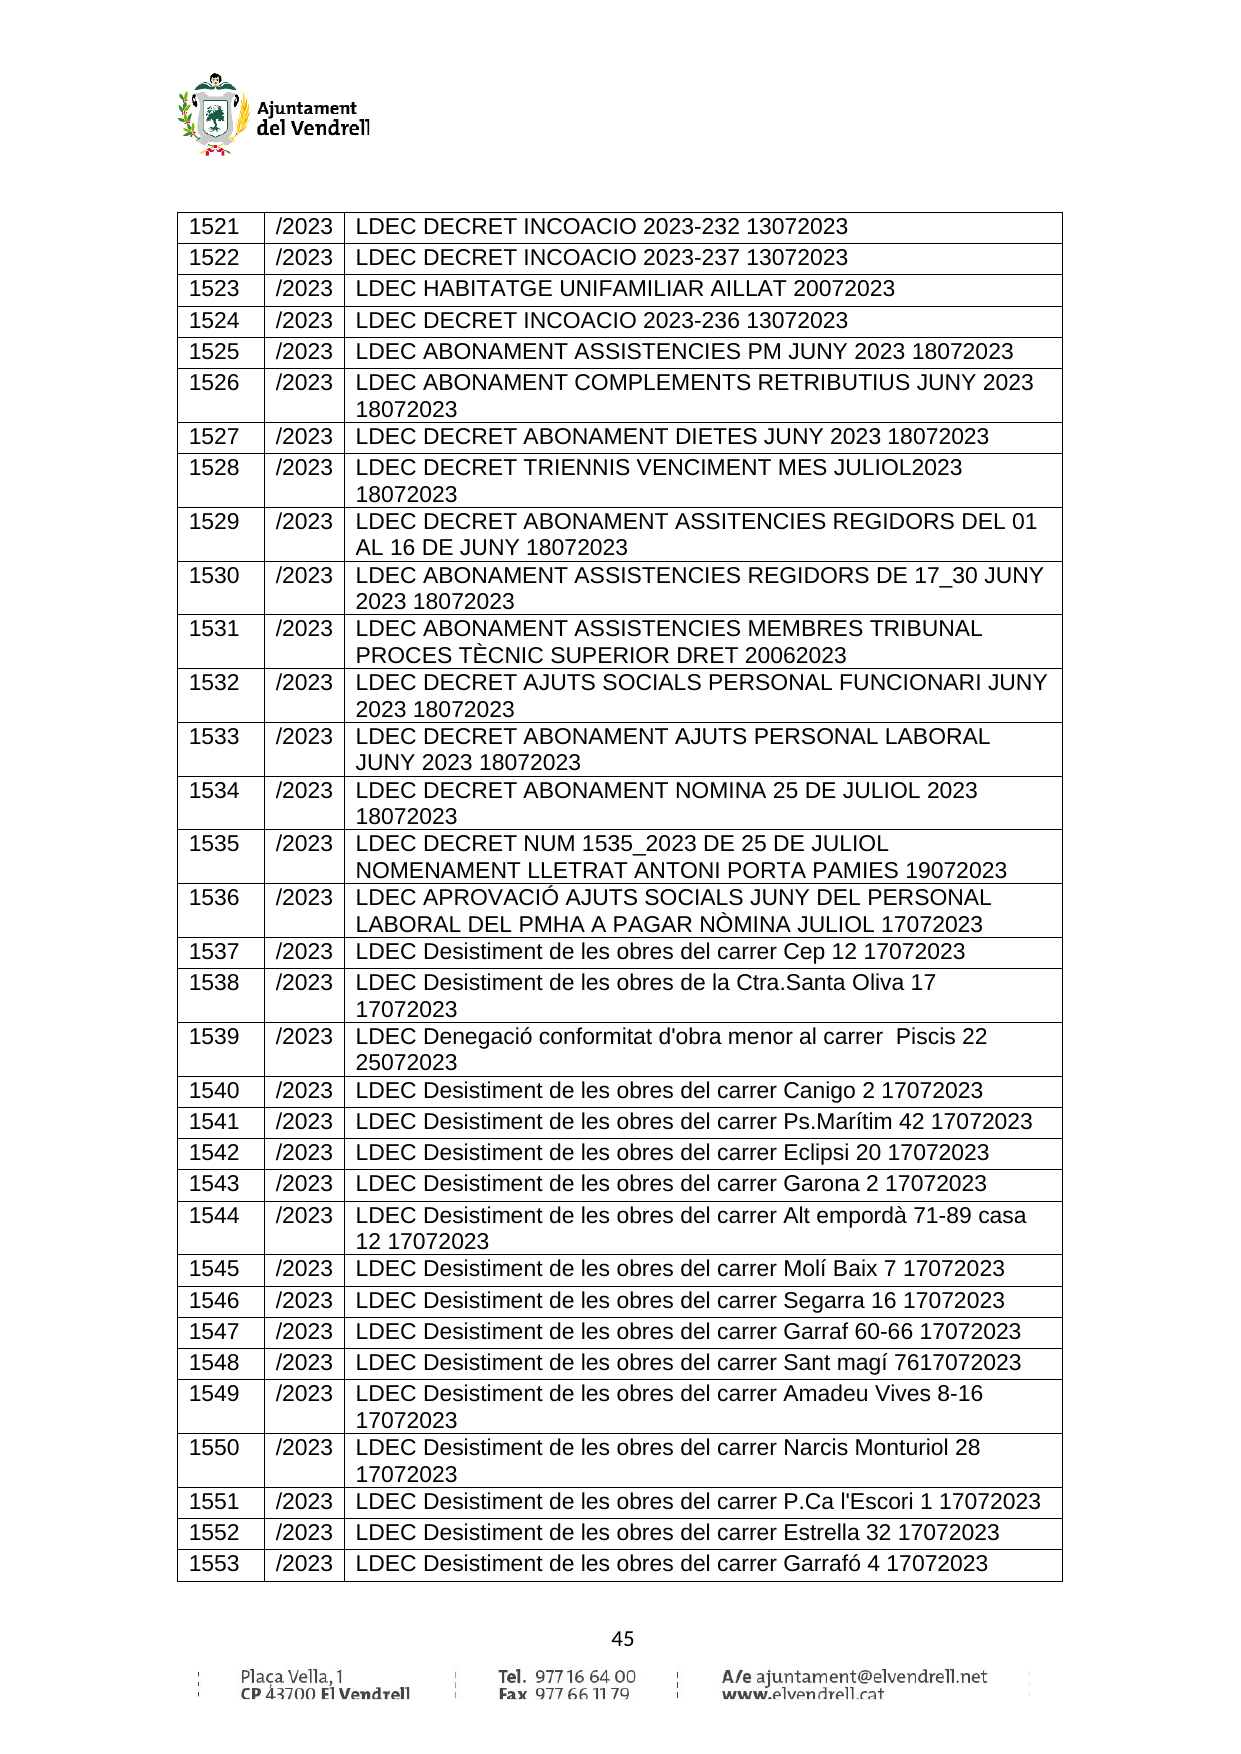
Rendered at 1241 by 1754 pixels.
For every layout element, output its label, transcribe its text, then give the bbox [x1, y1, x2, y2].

table_cell LDEC Desistiment de les obres del carrer Segarra 16 17072023 [345, 1287, 1062, 1317]
table_cell /2023 [265, 1287, 344, 1317]
table_cell 1551 [178, 1488, 264, 1518]
table_cell /2023 [265, 1202, 344, 1254]
table_cell 1538 [178, 969, 264, 1022]
table_cell LDEC APROVACIÓ AJUTS SOCIALS JUNY DEL PERSONAL LABORAL DEL PMHA A PAGAR NÒMINA JULIOL 17072023 [345, 884, 1062, 937]
table_cell LDEC Desistiment de les obres del carrer Cep 12 17072023 [345, 938, 1062, 968]
table_cell LDEC DECRET ABONAMENT DIETES JUNY 2023 18072023 [345, 423, 1062, 453]
table_cell 1547 [178, 1318, 264, 1348]
table_cell /2023 [265, 969, 344, 1022]
table_cell 1528 [178, 454, 264, 507]
table_cell /2023 [265, 1170, 344, 1201]
table_cell LDEC DECRET INCOACIO 2023-237 13072023 [345, 244, 1062, 274]
table_cell 1542 [178, 1139, 264, 1169]
table_cell 1549 [178, 1380, 264, 1433]
table_cell LDEC DECRET TRIENNIS VENCIMENT MES JULIOL2023 18072023 [345, 454, 1062, 507]
table_cell LDEC DECRET ABONAMENT NOMINA 25 DE JULIOL 2023 18072023 [345, 777, 1062, 829]
table_cell LDEC Desistiment de les obres del carrer Ps.Marítim 42 17072023 [345, 1108, 1062, 1138]
table_cell 1526 [178, 369, 264, 422]
table_cell LDEC Desistiment de les obres del carrer Estrella 32 17072023 [345, 1519, 1062, 1549]
table_cell /2023 [265, 423, 344, 453]
table_cell 1524 [178, 307, 264, 337]
table_cell LDEC HABITATGE UNIFAMILIAR AILLAT 20072023 [345, 275, 1062, 306]
table_cell 1553 [178, 1550, 264, 1581]
table_cell 1536 [178, 884, 264, 937]
table_cell 1525 [178, 338, 264, 368]
table_cell /2023 [265, 454, 344, 507]
table_cell /2023 [265, 615, 344, 668]
table_cell LDEC Desistiment de les obres del carrer Eclipsi 20 17072023 [345, 1139, 1062, 1169]
table_cell 1531 [178, 615, 264, 668]
table_cell /2023 [265, 1108, 344, 1138]
table_cell LDEC Desistiment de les obres del carrer Amadeu Vives 8-16 17072023 [345, 1380, 1062, 1433]
table_cell LDEC ABONAMENT ASSISTENCIES MEMBRES TRIBUNAL PROCES TÈCNIC SUPERIOR DRET 20062023 [345, 615, 1062, 668]
table_cell /2023 [265, 777, 344, 829]
table_cell /2023 [265, 723, 344, 776]
table_cell 1529 [178, 508, 264, 561]
table_cell /2023 [265, 884, 344, 937]
table_cell /2023 [265, 562, 344, 614]
table_cell LDEC Desistiment de les obres del carrer Canigo 2 17072023 [345, 1077, 1062, 1107]
table_cell 1535 [178, 830, 264, 883]
table_cell LDEC DECRET NUM 1535_2023 DE 25 DE JULIOL NOMENAMENT LLETRAT ANTONI PORTA PAMIES 19072023 [345, 830, 1062, 883]
table_cell /2023 [265, 508, 344, 561]
table_cell LDEC DECRET AJUTS SOCIALS PERSONAL FUNCIONARI JUNY 2023 18072023 [345, 669, 1062, 722]
table_cell 1543 [178, 1170, 264, 1201]
table_cell LDEC DECRET INCOACIO 2023-236 13072023 [345, 307, 1062, 337]
table_cell /2023 [265, 1550, 344, 1581]
table_cell 1550 [178, 1434, 264, 1487]
table_cell 1527 [178, 423, 264, 453]
table_cell LDEC Desistiment de les obres del carrer Narcis Monturiol 28 17072023 [345, 1434, 1062, 1487]
table_cell 1537 [178, 938, 264, 968]
table_cell LDEC Desistiment de les obres del carrer P.Ca l'Escori 1 17072023 [345, 1488, 1062, 1518]
table_cell /2023 [265, 669, 344, 722]
table_cell 1548 [178, 1349, 264, 1379]
table_cell /2023 [265, 275, 344, 306]
table_cell /2023 [265, 938, 344, 968]
table_cell /2023 [265, 244, 344, 274]
table_cell 1530 [178, 562, 264, 614]
table_cell 1522 [178, 244, 264, 274]
table_cell 1534 [178, 777, 264, 829]
table_cell /2023 [265, 213, 344, 243]
table_cell 1532 [178, 669, 264, 722]
table_cell LDEC Desistiment de les obres del carrer Alt empordà 71-89 casa 12 17072023 [345, 1202, 1062, 1254]
table_cell /2023 [265, 1023, 344, 1076]
table_cell 1521 [178, 213, 264, 243]
table_cell 1540 [178, 1077, 264, 1107]
table_cell 1533 [178, 723, 264, 776]
table_cell /2023 [265, 338, 344, 368]
table_cell LDEC DECRET ABONAMENT ASSITENCIES REGIDORS DEL 01 AL 16 DE JUNY 18072023 [345, 508, 1062, 561]
table_cell LDEC Desistiment de les obres de la Ctra.Santa Oliva 17 17072023 [345, 969, 1062, 1022]
table_cell LDEC DECRET INCOACIO 2023-232 13072023 [345, 213, 1062, 243]
table_cell 1546 [178, 1287, 264, 1317]
table_cell /2023 [265, 1488, 344, 1518]
table_cell 1541 [178, 1108, 264, 1138]
table_cell LDEC Denegació conformitat d'obra menor al carrer Piscis 22 25072023 [345, 1023, 1062, 1076]
table_cell 1539 [178, 1023, 264, 1076]
table_cell /2023 [265, 1139, 344, 1169]
table_cell /2023 [265, 1077, 344, 1107]
table_cell /2023 [265, 369, 344, 422]
table_cell /2023 [265, 1519, 344, 1549]
table_cell /2023 [265, 1318, 344, 1348]
table_cell 1545 [178, 1255, 264, 1286]
table_cell /2023 [265, 1255, 344, 1286]
table_cell LDEC ABONAMENT ASSISTENCIES PM JUNY 2023 18072023 [345, 338, 1062, 368]
table_cell LDEC ABONAMENT COMPLEMENTS RETRIBUTIUS JUNY 2023 18072023 [345, 369, 1062, 422]
table_cell LDEC Desistiment de les obres del carrer Garraf 60-66 17072023 [345, 1318, 1062, 1348]
table_cell LDEC ABONAMENT ASSISTENCIES REGIDORS DE 17_30 JUNY 2023 18072023 [345, 562, 1062, 614]
table_cell 1552 [178, 1519, 264, 1549]
table_cell /2023 [265, 1380, 344, 1433]
table_cell LDEC Desistiment de les obres del carrer Garona 2 17072023 [345, 1170, 1062, 1201]
table_cell LDEC Desistiment de les obres del carrer Molí Baix 7 17072023 [345, 1255, 1062, 1286]
table_cell LDEC Desistiment de les obres del carrer Sant magí 7617072023 [345, 1349, 1062, 1379]
table_cell /2023 [265, 307, 344, 337]
table_cell 1544 [178, 1202, 264, 1254]
table_cell LDEC DECRET ABONAMENT AJUTS PERSONAL LABORAL JUNY 2023 18072023 [345, 723, 1062, 776]
table_cell /2023 [265, 830, 344, 883]
table_cell /2023 [265, 1434, 344, 1487]
table_cell LDEC Desistiment de les obres del carrer Garrafó 4 17072023 [345, 1550, 1062, 1581]
table_cell /2023 [265, 1349, 344, 1379]
table_cell 1523 [178, 275, 264, 306]
